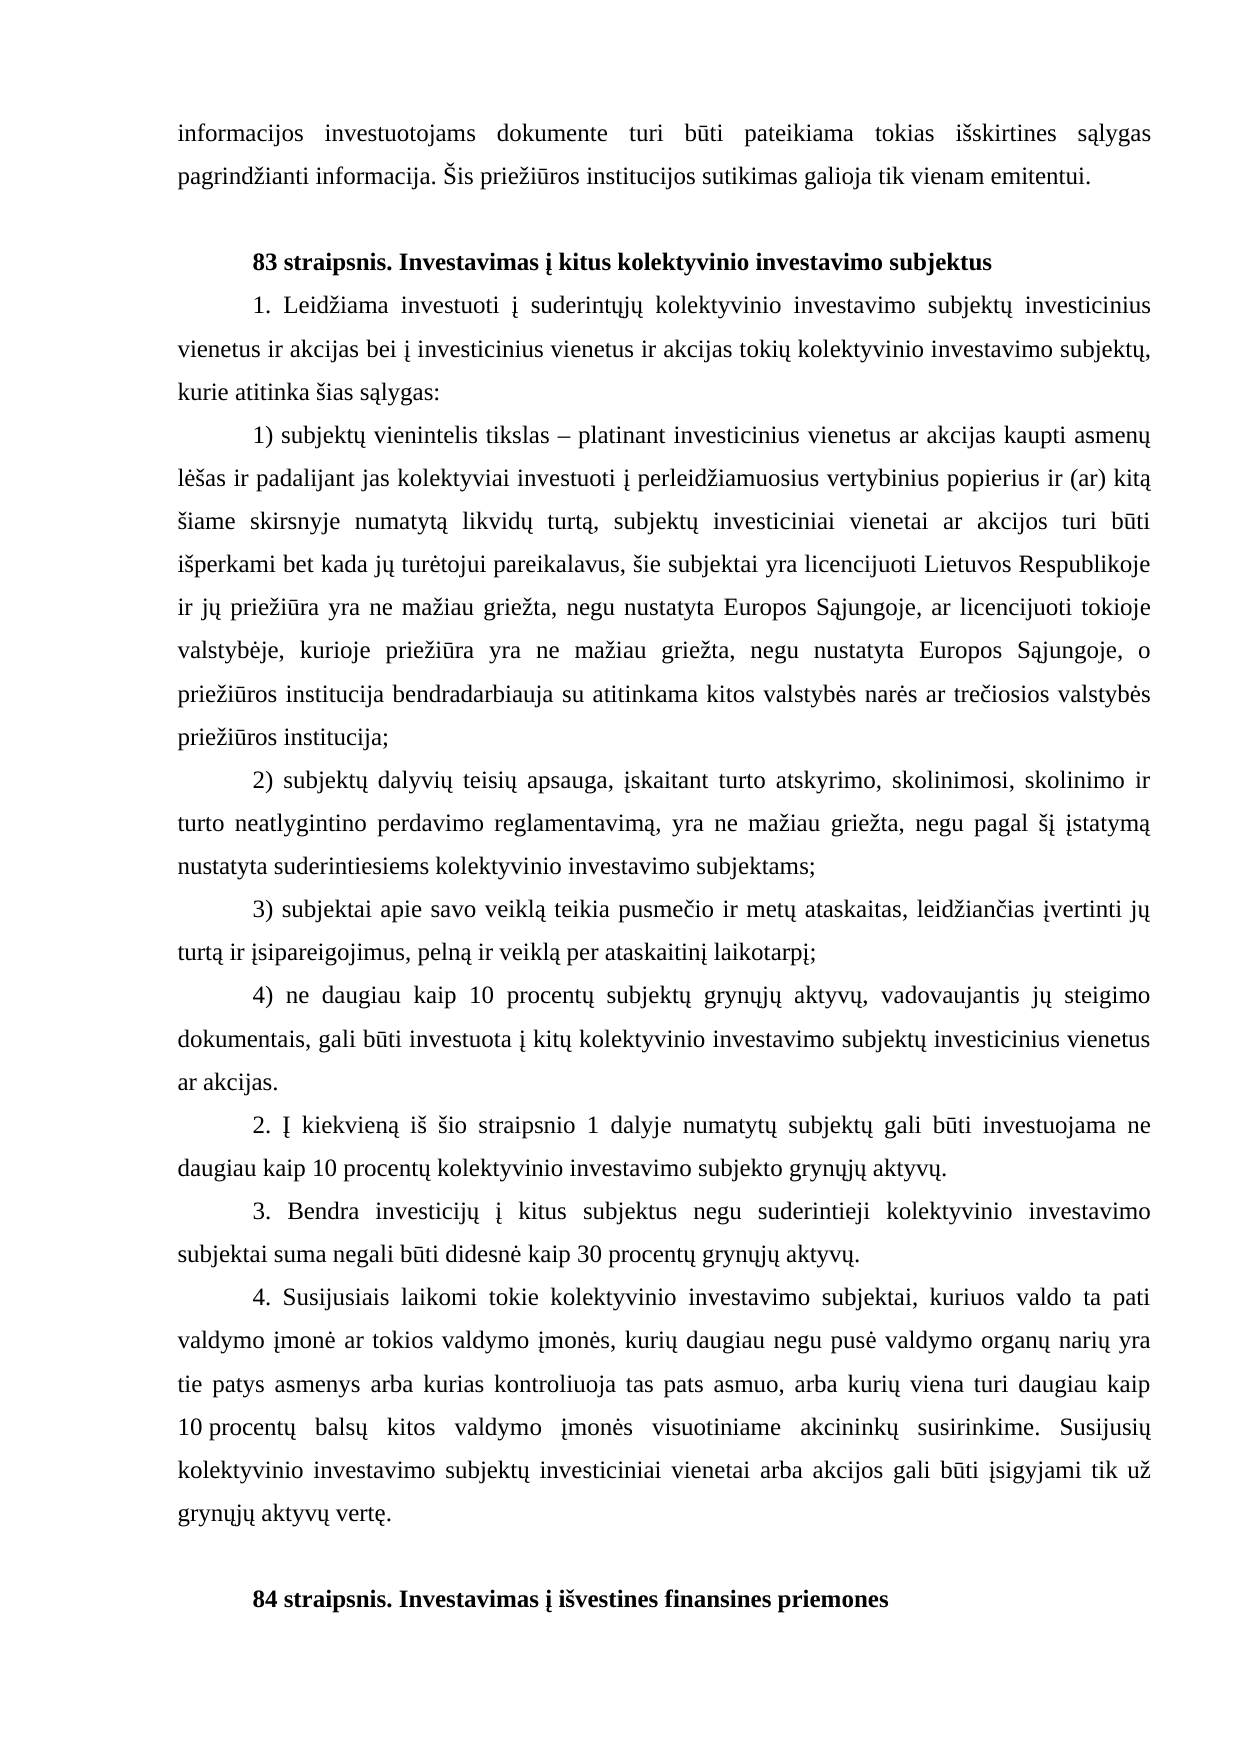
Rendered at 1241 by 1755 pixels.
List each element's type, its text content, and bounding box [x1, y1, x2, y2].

text 3) subjektai apie savo veiklą teikia pusmečio ir metų ataskaitas, leidžiančias įvertinti jų turtą ir įsipareigojimus, pelną ir veiklą per ataskaitinį laikotarpį; [177, 894, 1152, 966]
text 4) ne daugiau kaip 10 procentų subjektų grynųjų aktyvų, vadovaujantis jų steigimo dokumentais, gali būti investuota į kitų kolektyvinio investavimo subjektų investicinius vienetus ar akcijas. [177, 981, 1152, 1096]
text 1) subjektų vienintelis tikslas – platinant investicinius vienetus ar akcijas kaupti asmenų lėšas ir padalijant jas kolektyviai investuoti į perleidžiamuosius vertybinius popierius ir (ar) kitą šiame skirsnyje numatytą likvidų turtą, subjektų investiciniai vienetai ar akcijos turi būti išperkami bet kada jų turėtojui pareikalavus, šie subjektai yra licencijuoti Lietuvos Respublikoje ir jų priežiūra yra ne mažiau griežta, negu nustatyta Europos Sąjungoje, ar licencijuoti tokioje valstybėje, kurioje priežiūra yra ne mažiau griežta, negu nustatyta Europos Sąjungoje, o priežiūros institucija bendradarbiauja su atitinkama kitos valstybės narės ar trečiosios valstybės priežiūros institucija; [177, 420, 1152, 751]
text 1. Leidžiama investuoti į suderintųjų kolektyvinio investavimo subjektų investicinius vienetus ir akcijas bei į investicinius vienetus ir akcijas tokių kolektyvinio investavimo subjektų, kurie atitinka šias sąlygas: [177, 291, 1152, 406]
text 3. Bendra investicijų į kitus subjektus negu suderintieji kolektyvinio investavimo subjektai suma negali būti didesnė kaip 30 procentų grynųjų aktyvų. [177, 1196, 1152, 1268]
text 84 straipsnis. Investavimas į išvestines finansines priemones [252, 1584, 1152, 1613]
text 2) subjektų dalyvių teisių apsauga, įskaitant turto atskyrimo, skolinimosi, skolinimo ir turto neatlygintino perdavimo reglamentavimą, yra ne mažiau griežta, negu pagal šį įstatymą nustatyta suderintiesiems kolektyvinio investavimo subjektams; [177, 765, 1152, 880]
text informacijos investuotojams dokumente turi būti pateikiama tokias išskirtines sąlygas pagrindžianti informacija. Šis priežiūros institucijos sutikimas galioja tik vienam emitentui. [177, 118, 1152, 190]
text 83 straipsnis. Investavimas į kitus kolektyvinio investavimo subjektus [252, 247, 1152, 276]
text 4. Susijusiais laikomi tokie kolektyvinio investavimo subjektai, kuriuos valdo ta pati valdymo įmonė ar tokios valdymo įmonės, kurių daugiau negu pusė valdymo organų narių yra tie patys asmenys arba kurias kontroliuoja tas pats asmuo, arba kurių viena turi daugiau kaip 10 procentų balsų kitos valdymo įmonės visuotiniame akcininkų susirinkime. Susijusių kolektyvinio investavimo subjektų investiciniai vienetai arba akcijos gali būti įsigyjami tik už grynųjų aktyvų vertę. [177, 1282, 1152, 1527]
text 2. Į kiekvieną iš šio straipsnio 1 dalyje numatytų subjektų gali būti investuojama ne daugiau kaip 10 procentų kolektyvinio investavimo subjekto grynųjų aktyvų. [177, 1110, 1152, 1182]
